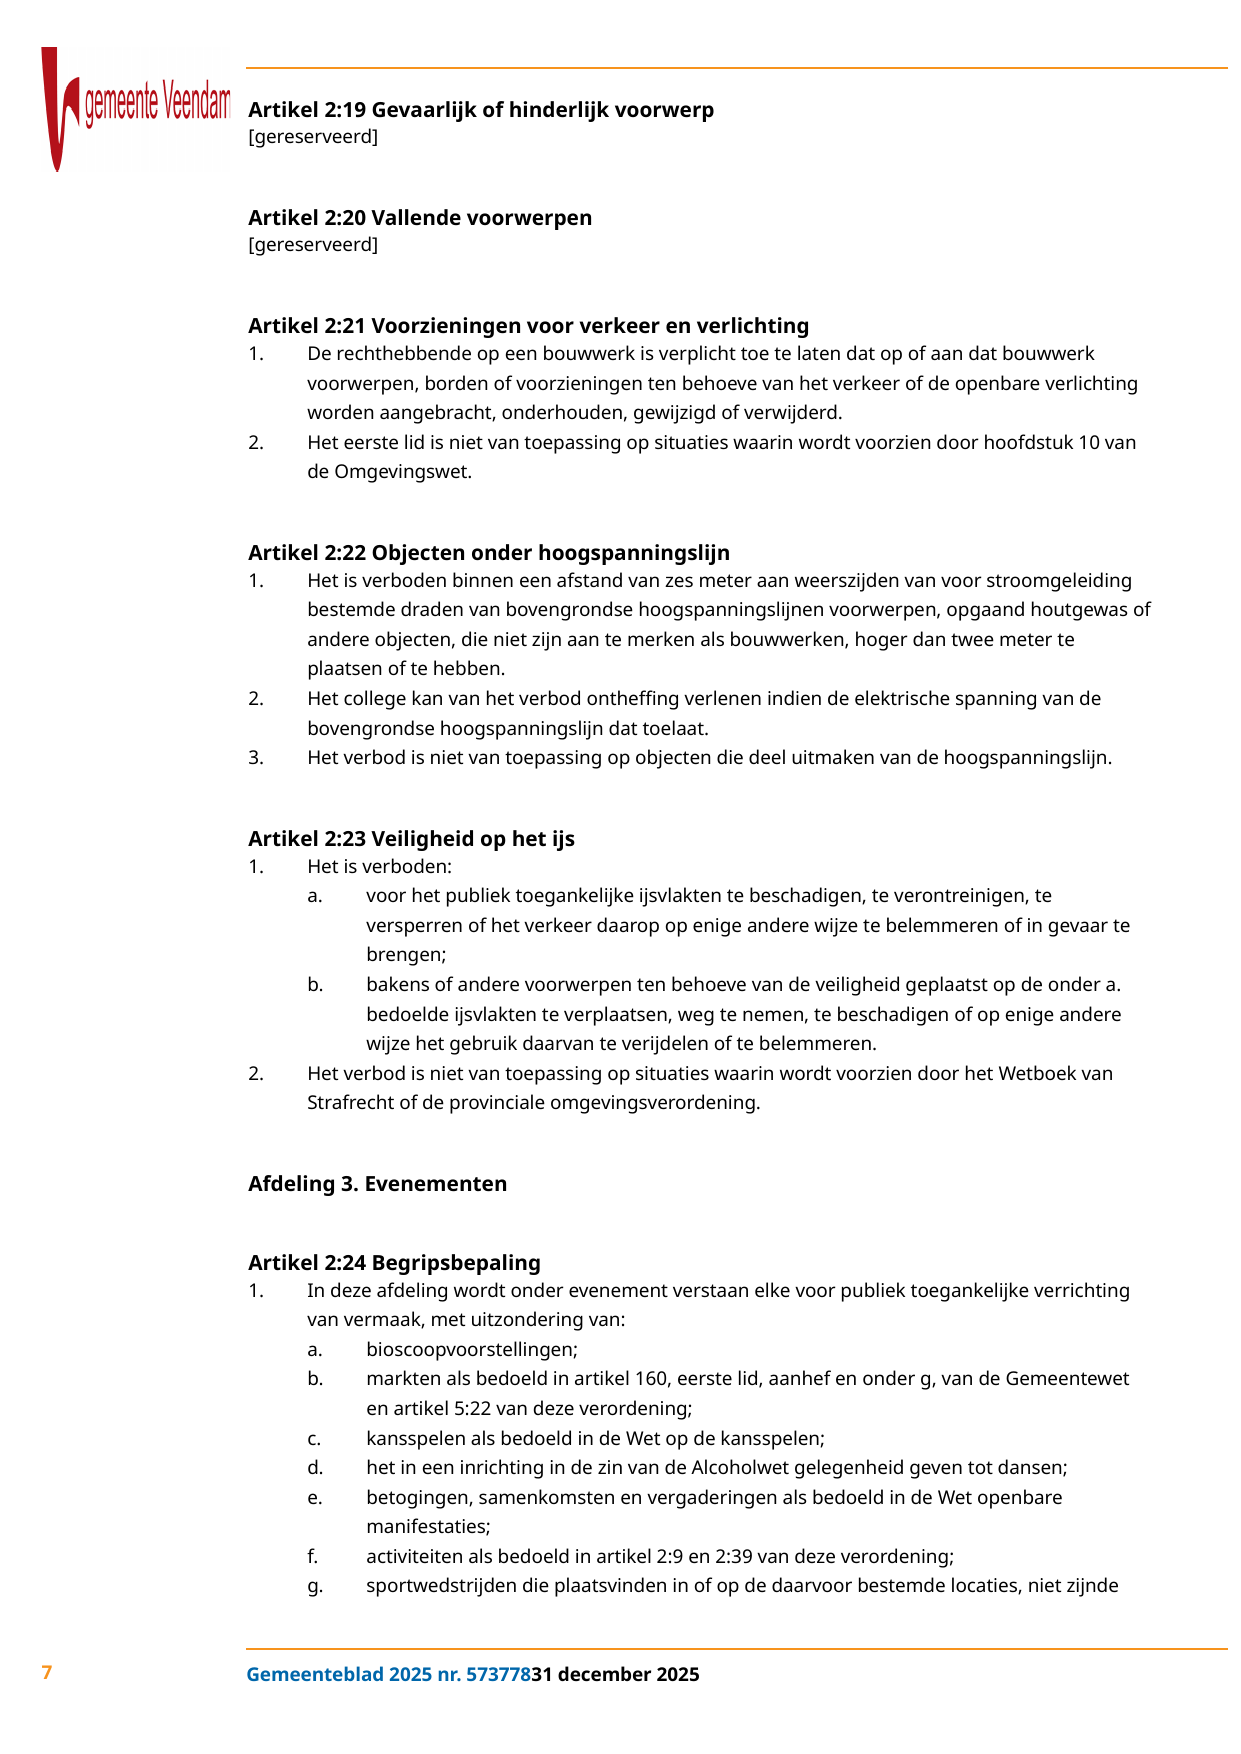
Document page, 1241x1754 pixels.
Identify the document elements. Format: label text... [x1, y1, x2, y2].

list Het eerste lid is niet van toepassing op situaties waarin wordt voorzien door hoofdstuk 10 van de Omgevingswet. [248, 429, 1152, 484]
text Artikel 2:23 Veiligheid op het ijs [248, 824, 1152, 853]
list voor het publiek toegankelijke ijsvlakten te beschadigen, te verontreinigen, te versperren of het verkeer daarop op enige andere wijze te belemmeren of in gevaar te brengen; [307, 882, 1152, 967]
list betogingen, samenkomsten en vergaderingen als bedoeld in de Wet openbare manifestaties; [307, 1484, 1152, 1539]
list Het is verboden binnen een afstand van zes meter aan weerszijden van voor stroomgeleiding bestemde draden van bovengrondse hoogspanningslijnen voorwerpen, opgaand houtgewas of andere objecten, die niet zijn aan te merken als bouwwerken, hoger dan twee meter te plaatsen of te hebben. [248, 567, 1152, 681]
list In deze afdeling wordt onder evenement verstaan elke voor publiek toegankelijke verrichting van vermaak, met uitzondering van: [248, 1277, 1152, 1332]
text Artikel 2:19 Gevaarlijk of hinderlijk voorwerp [248, 95, 1152, 123]
text Afdeling 3. Evenementen [248, 1169, 1152, 1198]
text [gereserveerd] [248, 123, 1152, 149]
text [gereserveerd] [248, 232, 1152, 257]
list het in een inrichting in de zin van de Alcoholwet gelegenheid geven tot dansen; [307, 1454, 1152, 1480]
list bioscoopvoorstellingen; [307, 1336, 1152, 1362]
list activiteiten als bedoeld in artikel 2:9 en 2:39 van deze verordening; [307, 1543, 1152, 1569]
list Het is verboden: [248, 853, 1152, 878]
list Het college kan van het verbod ontheffing verlenen indien de elektrische spanning van de bovengrondse hoogspanningslijn dat toelaat. [248, 685, 1152, 741]
list bakens of andere voorwerpen ten behoeve van de veiligheid geplaatst op de onder a. bedoelde ijsvlakten te verplaatsen, weg te nemen, te beschadigen of op enige andere wijze het gebruik daarvan te verijdelen of te belemmeren. [307, 971, 1152, 1056]
list Het verbod is niet van toepassing op objecten die deel uitmaken van de hoogspanningslijn. [248, 744, 1152, 770]
list kansspelen als bedoeld in de Wet op de kansspelen; [307, 1425, 1152, 1450]
text Artikel 2:21 Voorzieningen voor verkeer en verlichting [248, 312, 1152, 340]
text Artikel 2:24 Begripsbepaling [248, 1248, 1152, 1277]
list Het verbod is niet van toepassing op situaties waarin wordt voorzien door het Wetboek van Strafrecht of de provinciale omgevingsverordening. [248, 1060, 1152, 1115]
list markten als bedoeld in artikel 160, eerste lid, aanhef en onder g, van de Gemeentewet en artikel 5:22 van deze verordening; [307, 1366, 1152, 1421]
text Artikel 2:20 Vallende voorwerpen [248, 203, 1152, 232]
list sportwedstrijden die plaatsvinden in of op de daarvoor bestemde locaties, niet zijnde [307, 1573, 1152, 1598]
list De rechthebbende op een bouwwerk is verplicht toe te laten dat op of aan dat bouwwerk voorwerpen, borden of voorzieningen ten behoeve van het verkeer of de openbare verlichting worden aangebracht, onderhouden, gewijzigd of verwijderd. [248, 340, 1152, 425]
text Artikel 2:22 Objecten onder hoogspanningslijn [248, 538, 1152, 567]
picture [41, 47, 231, 172]
